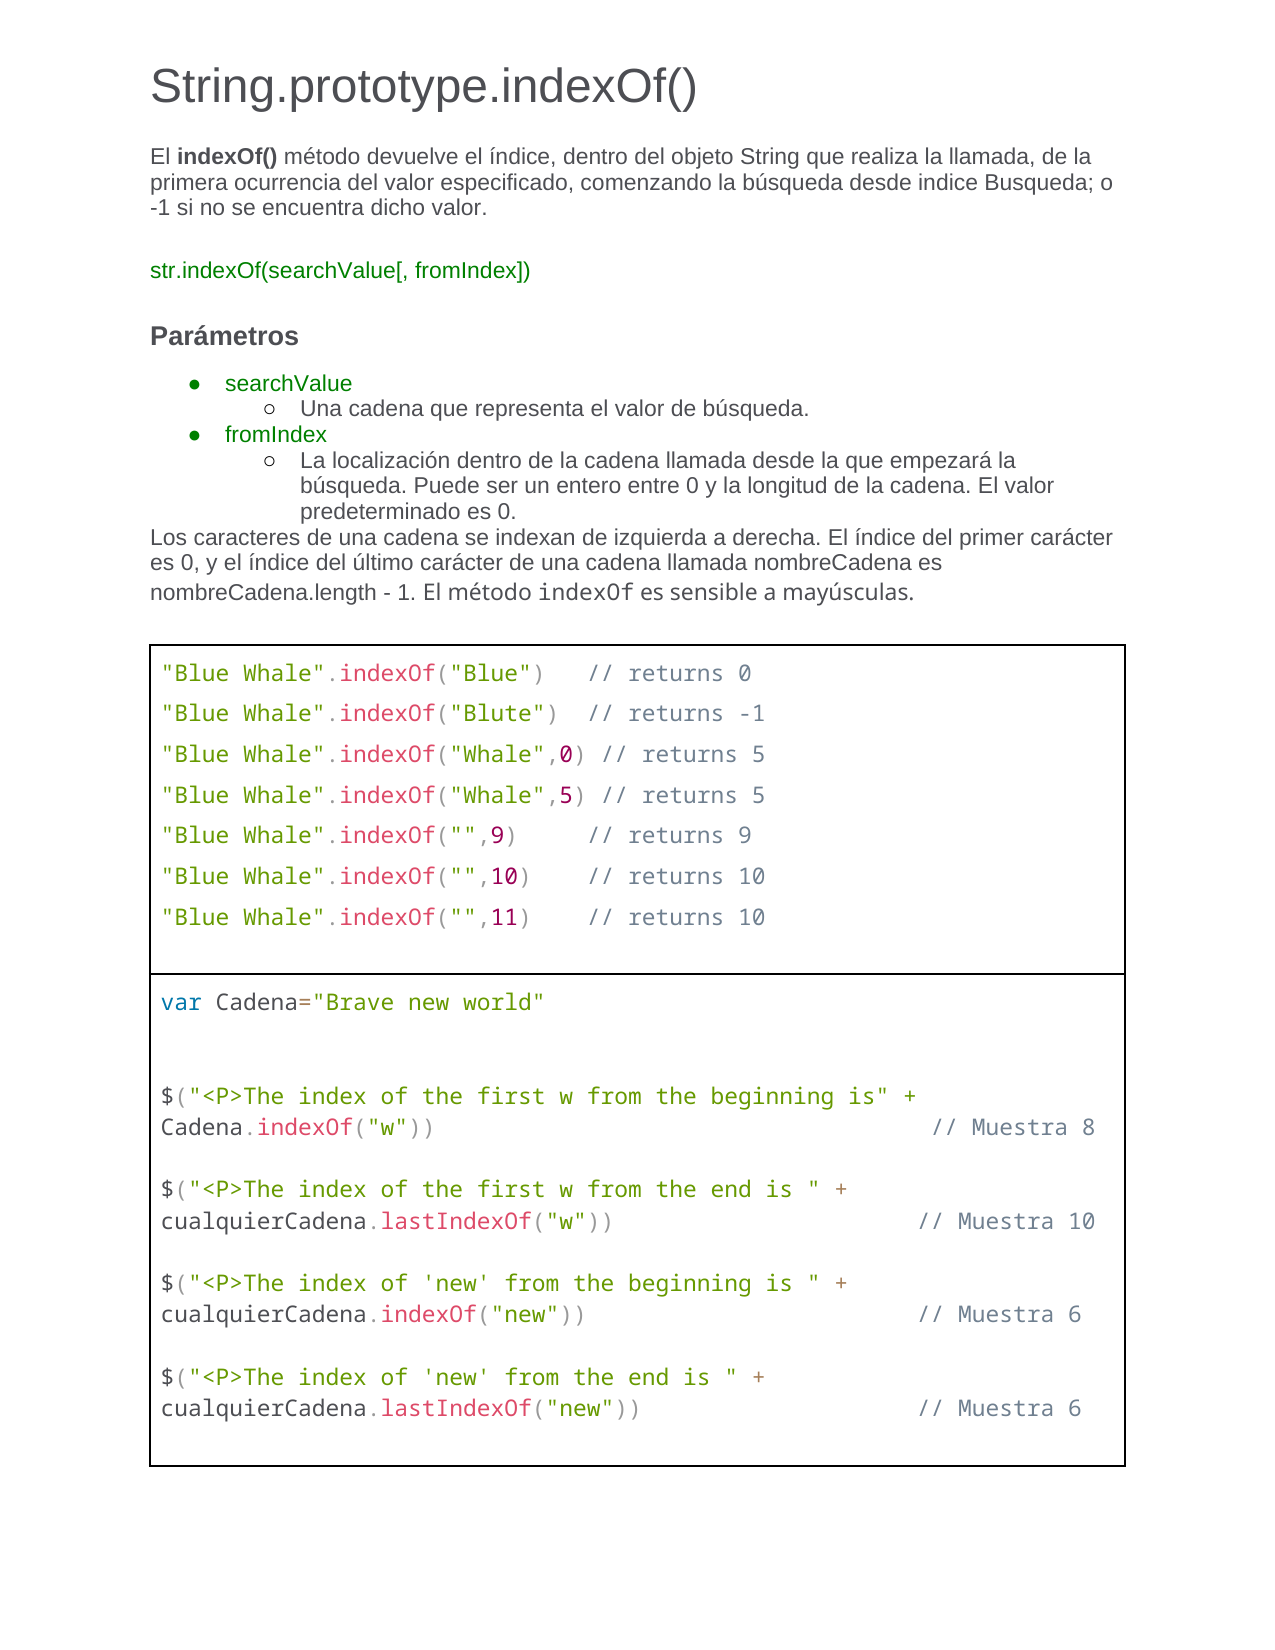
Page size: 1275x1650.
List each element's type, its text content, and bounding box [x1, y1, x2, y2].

text El indexOf() método devuelve el índice, dentro del objeto String que realiza la llamada, de la primera ocurrencia del valor especificado, comenzando la búsqueda desde indice Busqueda; o -1 si no se encuentra dicho valor. [150, 144, 1125, 221]
list La localización dentro de la cadena llamada desde la que empezará la búsqueda. Puede ser un entero entre 0 y la longitud de la cadena. El valor predeterminado es 0. [262, 447, 1125, 524]
text Los caracteres de una cadena se indexan de izquierda a derecha. El índice del primer carácter es 0, y el índice del último carácter de una cadena llamada nombreCadena es nombreCadena.length - 1. El método indexOf es sensible a mayúsculas. [150, 524, 1125, 607]
subtitle String.prototype.indexOf() [150, 59, 1125, 113]
subtitle Parámetros [150, 321, 1125, 352]
list fromIndex [187, 422, 1125, 447]
table_header "Blue Whale".indexOf("Blue") // returns 0 "Blue Whale".indexOf("Blute") // returns -1 "Blue Whale".indexOf("Whale",0) // returns 5 "Blue Whale".indexOf("Whale",5) // returns 5 "Blue Whale".indexOf("",9) // returns 9 "Blue Whale".indexOf("",10) // returns 10 "Blue Whale".indexOf("",11) // returns 10 [151, 646, 1124, 973]
list Una cadena que representa el valor de búsqueda. [262, 396, 1125, 422]
text str.indexOf(searchValue[, fromIndex]) [150, 258, 1125, 284]
list searchValue [187, 370, 1125, 396]
table_cell var Cadena="Brave new world" $("<P>The index of the first w from the beginning is" + Cadena.indexOf("w")) // Muestra 8 $("<P>The index of the first w from the end is " + cualquierCadena.lastIndexOf("w")) // Muestra 10 $("<P>The index of 'new' from the beginning is " + cualquierCadena.indexOf("new")) // Muestra 6 $("<P>The index of 'new' from the end is " + cualquierCadena.lastIndexOf("new")) // Muestra 6 [151, 975, 1124, 1465]
